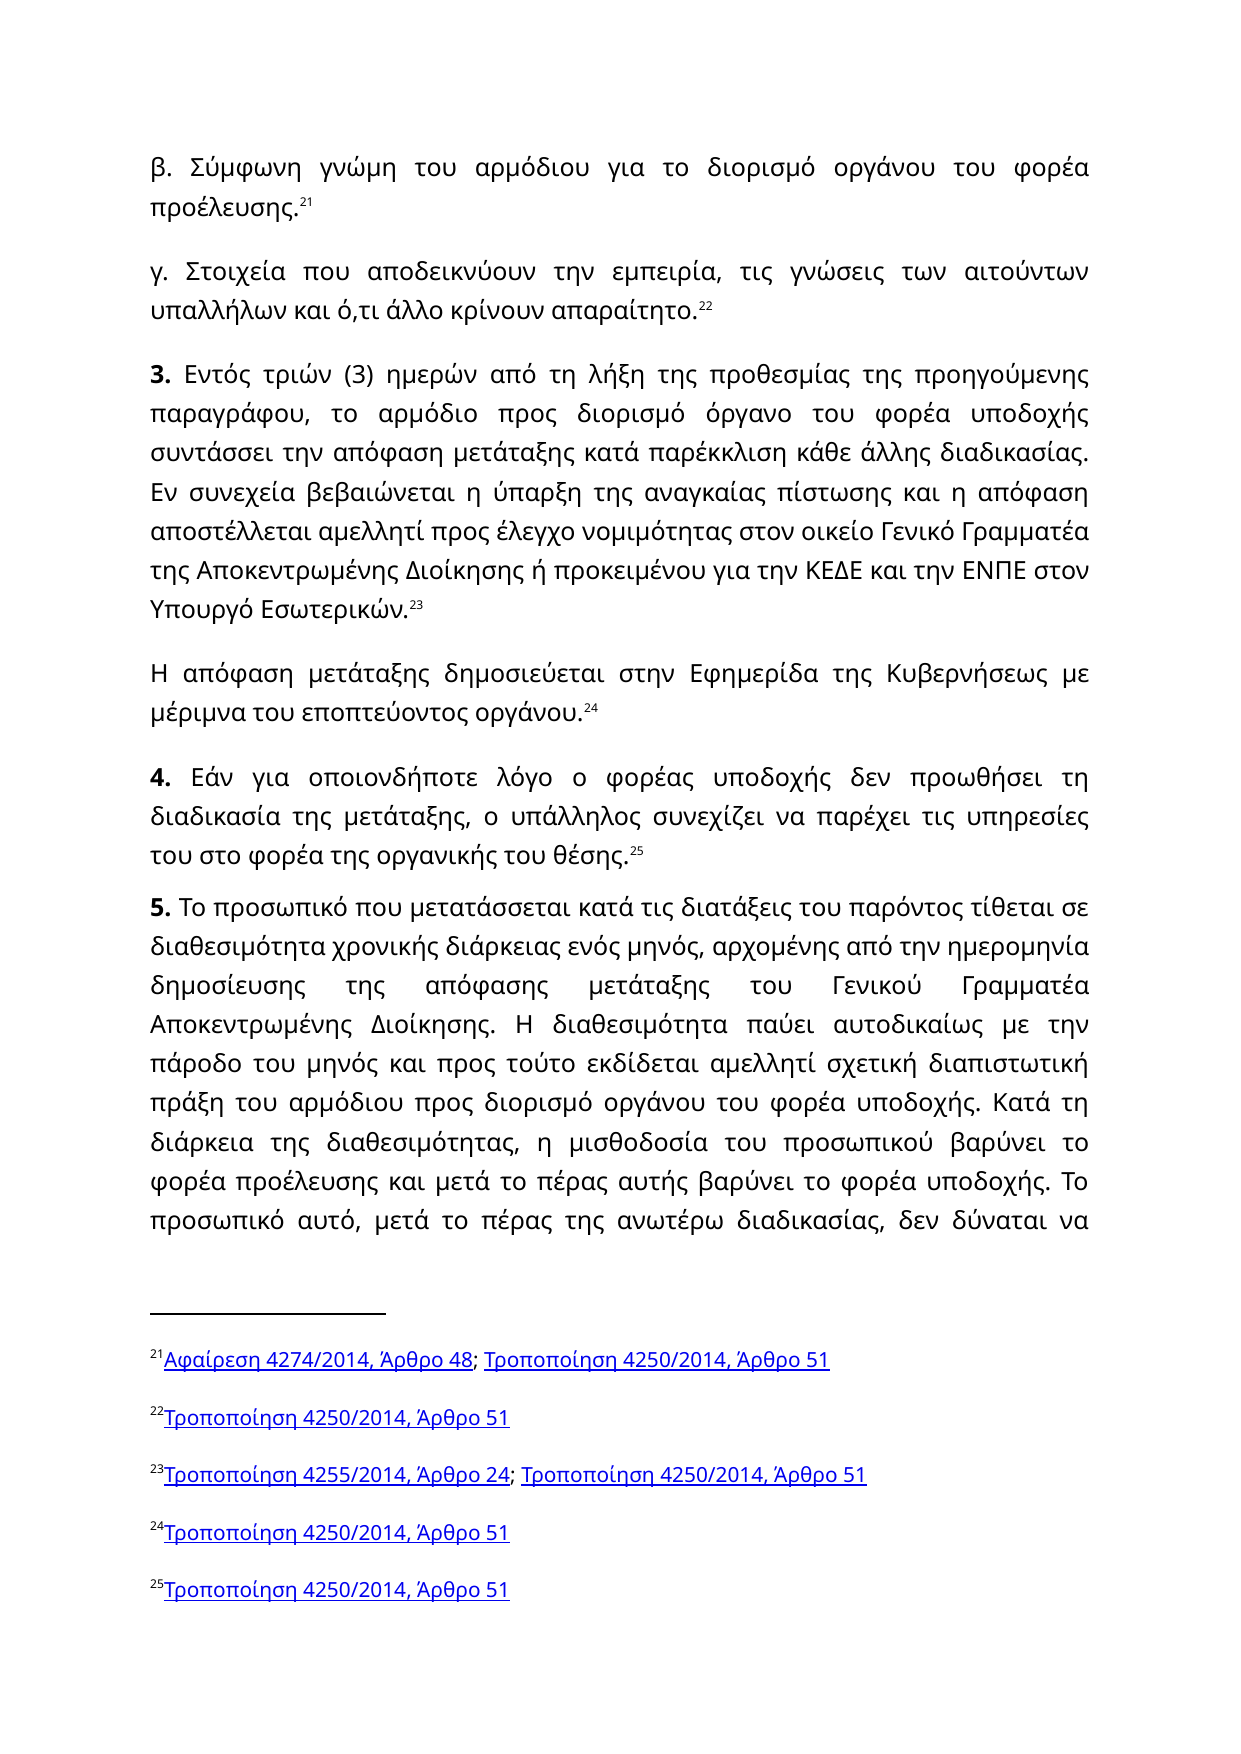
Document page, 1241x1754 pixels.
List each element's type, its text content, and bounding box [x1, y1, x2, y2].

text Τροποποίηση 4250/2014, Άρθρο 51 [150, 1576, 1090, 1604]
text Τροποποίηση 4255/2014, Άρθρο 24; Τροποποίηση 4250/2014, Άρθρο 51 [150, 1460, 1090, 1489]
text γ. Στοιχεία που αποδεικνύουν την εμπειρία, τις γνώσεις των αιτούντων υπαλλήλων και ό,τι άλλο κρίνουν απαραίτητο. [150, 253, 1090, 327]
text β. Σύμφωνη γνώμη του αρμόδιου για το διορισμό οργάνου του φορέα προέλευσης. [150, 150, 1090, 223]
text 5. Το προσωπικό που μετατάσσεται κατά τις διατάξεις του παρόντος τίθεται σε διαθεσιμότητα χρονικής διάρκειας ενός μηνός, αρχομένης από την ημερομηνία δημοσίευσης της απόφασης μετάταξης του Γενικού Γραμματέα Αποκεντρωμένης Διοίκησης. Η διαθεσιμότητα παύει αυτοδικαίως με την πάροδο του μηνός και προς τούτο εκδίδεται αμελλητί σχετική διαπιστωτική πράξη του αρμόδιου προς διορισμό οργάνου του φορέα υποδοχής. Κατά τη διάρκεια της διαθεσιμότητας, η μισθοδοσία του προσωπικού βαρύνει το φορέα προέλευσης και μετά το πέρας αυτής βαρύνει το φορέα υποδοχής. Το προσωπικό αυτό, μετά το πέρας της ανωτέρω διαδικασίας, δεν δύναται να [150, 889, 1090, 1237]
text Τροποποίηση 4250/2014, Άρθρο 51 [150, 1403, 1090, 1431]
text Τροποποίηση 4250/2014, Άρθρο 51 [150, 1518, 1090, 1546]
text 3. Εντός τριών (3) ημερών από τη λήξη της προθεσμίας της προηγούμενης παραγράφου, το αρμόδιο προς διορισμό όργανο του φορέα υποδοχής συντάσσει την απόφαση μετάταξης κατά παρέκκλιση κάθε άλλης διαδικασίας. Εν συνεχεία βεβαιώνεται η ύπαρξη της αναγκαίας πίστωσης και η απόφαση αποστέλλεται αμελλητί προς έλεγχο νομιμότητας στον οικείο Γενικό Γραμματέα της Αποκεντρωμένης Διοίκησης ή προκειμένου για την ΚΕΔΕ και την ΕΝΠΕ στον Υπουργό Εσωτερικών. [150, 357, 1090, 626]
text Αφαίρεση 4274/2014, Άρθρο 48; Τροποποίηση 4250/2014, Άρθρο 51 [150, 1345, 1090, 1373]
text 4. Εάν για οποιονδήποτε λόγο ο φορέας υποδοχής δεν προωθήσει τη διαδικασία της μετάταξης, ο υπάλληλος συνεχίζει να παρέχει τις υπηρεσίες του στο φορέα της οργανικής του θέσης. [150, 759, 1090, 872]
text Η απόφαση μετάταξης δημοσιεύεται στην Εφημερίδα της Κυβερνήσεως με μέριμνα του εποπτεύοντος οργάνου. [150, 656, 1090, 729]
